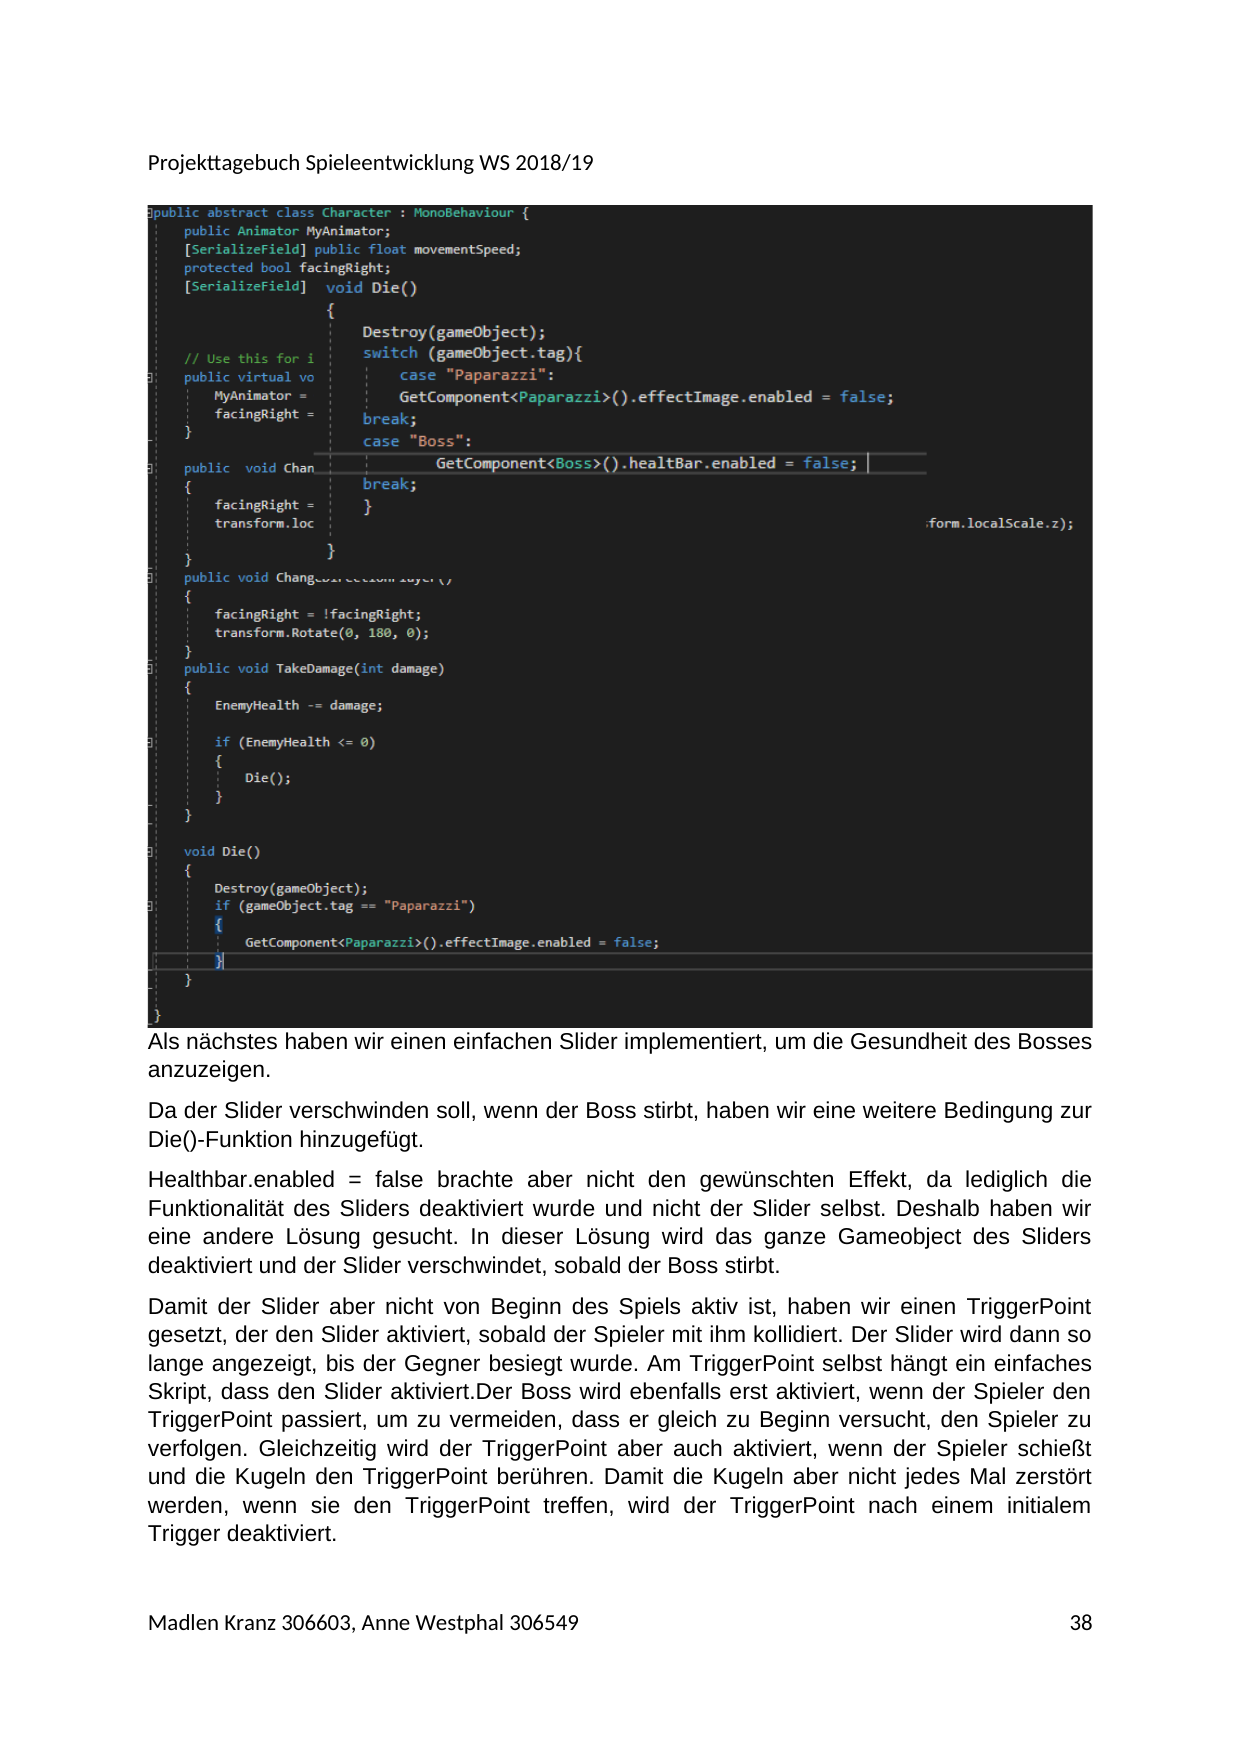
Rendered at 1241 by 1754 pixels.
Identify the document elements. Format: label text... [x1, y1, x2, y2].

text Da der Slider verschwinden soll, wenn der Boss stirbt, haben wir eine weitere Bedingung zur Die()-Funktion hinzugefügt. [148, 1097, 1093, 1152]
text Als nächstes haben wir einen einfachen Slider implementiert, um die Gesundheit des Bosses anzuzeigen. [148, 1028, 1093, 1082]
picture [147, 205, 1093, 1028]
text Damit der Slider aber nicht von Beginn des Spiels aktiv ist, haben wir einen TriggerPoint gesetzt, der den Slider aktiviert, sobald der Spieler mit ihm kollidiert. Der Slider wird dann so lange angezeigt, bis der Gegner besiegt wurde. Am TriggerPoint selbst hängt ein einfaches Skript, dass den Slider aktiviert.Der Boss wird ebenfalls erst aktiviert, wenn der Spieler den TriggerPoint passiert, um zu vermeiden, dass er gleich zu Beginn versucht, den Spieler zu verfolgen. Gleichzeitig wird der TriggerPoint aber auch aktiviert, wenn der Spieler schießt und die Kugeln den TriggerPoint berühren. Damit die Kugeln aber nicht jedes Mal zerstört werden, wenn sie den TriggerPoint treffen, wird der TriggerPoint nach einem initialem Trigger deaktiviert. [148, 1293, 1093, 1547]
text Healthbar.enabled = false brachte aber nicht den gewünschten Effekt, da lediglich die Funktionalität des Sliders deaktiviert wurde und nicht der Slider selbst. Deshalb haben wir eine andere Lösung gesucht. In dieser Lösung wird das ganze Gameobject des Sliders deaktiviert und der Slider verschwindet, sobald der Boss stirbt. [148, 1166, 1093, 1278]
